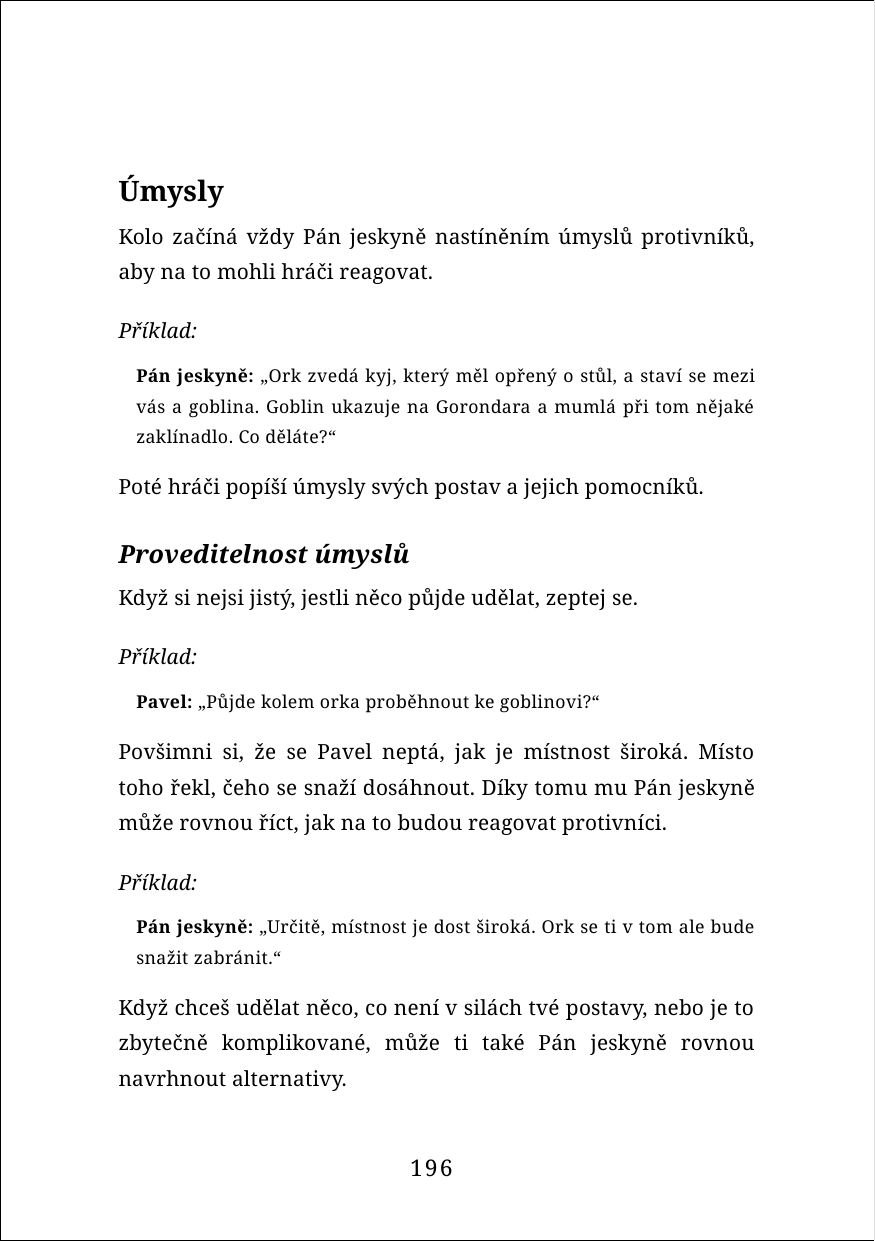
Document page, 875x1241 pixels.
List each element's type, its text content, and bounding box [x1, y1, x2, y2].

text Příklad: [118, 642, 756, 671]
text Pavel: „Půjde kolem orka proběhnout ke goblinovi?“ [136, 689, 756, 714]
text Pán jeskyně: „Ork zvedá kyj, který měl opřený o stůl, a staví se mezi vás a goblina. Goblin ukazuje na Gorondara a mumlá při tom nějaké zaklínadlo. Co děláte?“ [136, 364, 756, 448]
text Když chceš udělat něco, co není v silách tvé postavy, nebo je to zbytečně komplikované, může ti také Pán jeskyně rovnou navrhnout alternativy. [118, 993, 756, 1092]
text Poté hráči popíší úmysly svých postav a jejich pomocníků. [118, 472, 756, 501]
text Pán jeskyně: „Určitě, místnost je dost široká. Ork se ti v tom ale bude snažit zabránit.“ [136, 915, 756, 969]
text Když si nejsi jistý, jestli něco půjde udělat, zeptej se. [118, 583, 756, 611]
text Kolo začíná vždy Pán jeskyně nastíněním úmyslů protivníků, aby na to mohli hráči reagovat. [118, 222, 756, 286]
subtitle Úmysly [118, 172, 756, 210]
text Příklad: [118, 317, 756, 345]
subtitle Proveditelnost úmyslů [118, 537, 756, 571]
text Povšimni si, že se Pavel neptá, jak je místnost široká. Místo toho řekl, čeho se snaží dosáhnout. Díky tomu mu Pán jeskyně může rovnou říct, jak na to budou reagovat protivníci. [118, 737, 756, 837]
text Příklad: [118, 868, 756, 896]
